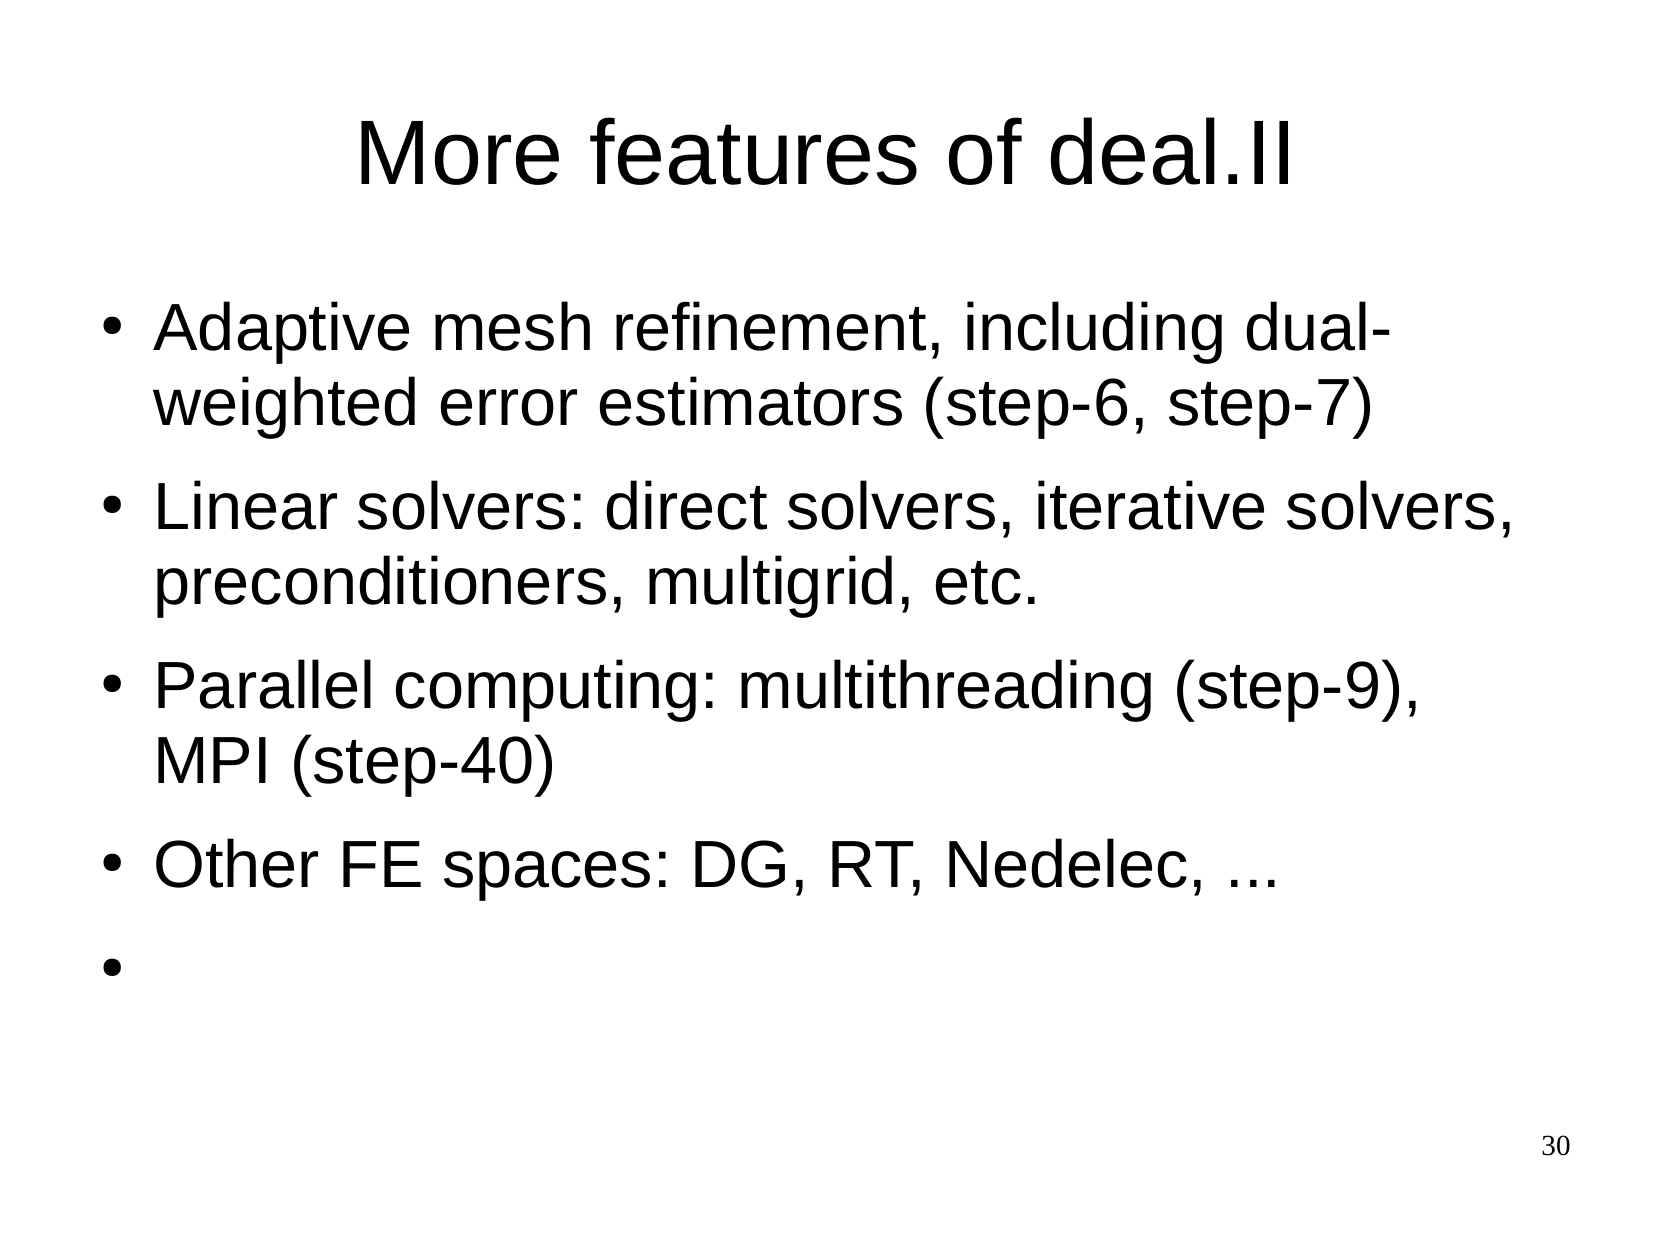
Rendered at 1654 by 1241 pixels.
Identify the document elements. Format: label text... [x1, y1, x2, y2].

list Adaptive mesh refinement, including dual-weighted error estimators (step-6, step-7) Linear solvers: direct solvers, iterative solvers, preconditioners, multigrid, etc. Parallel computing: multithreading (step-9), MPI (step-40) Other FE spaces: DG, RT, Nedelec, ... [82, 290, 1538, 1010]
title More features of deal.II [82, 49, 1571, 257]
